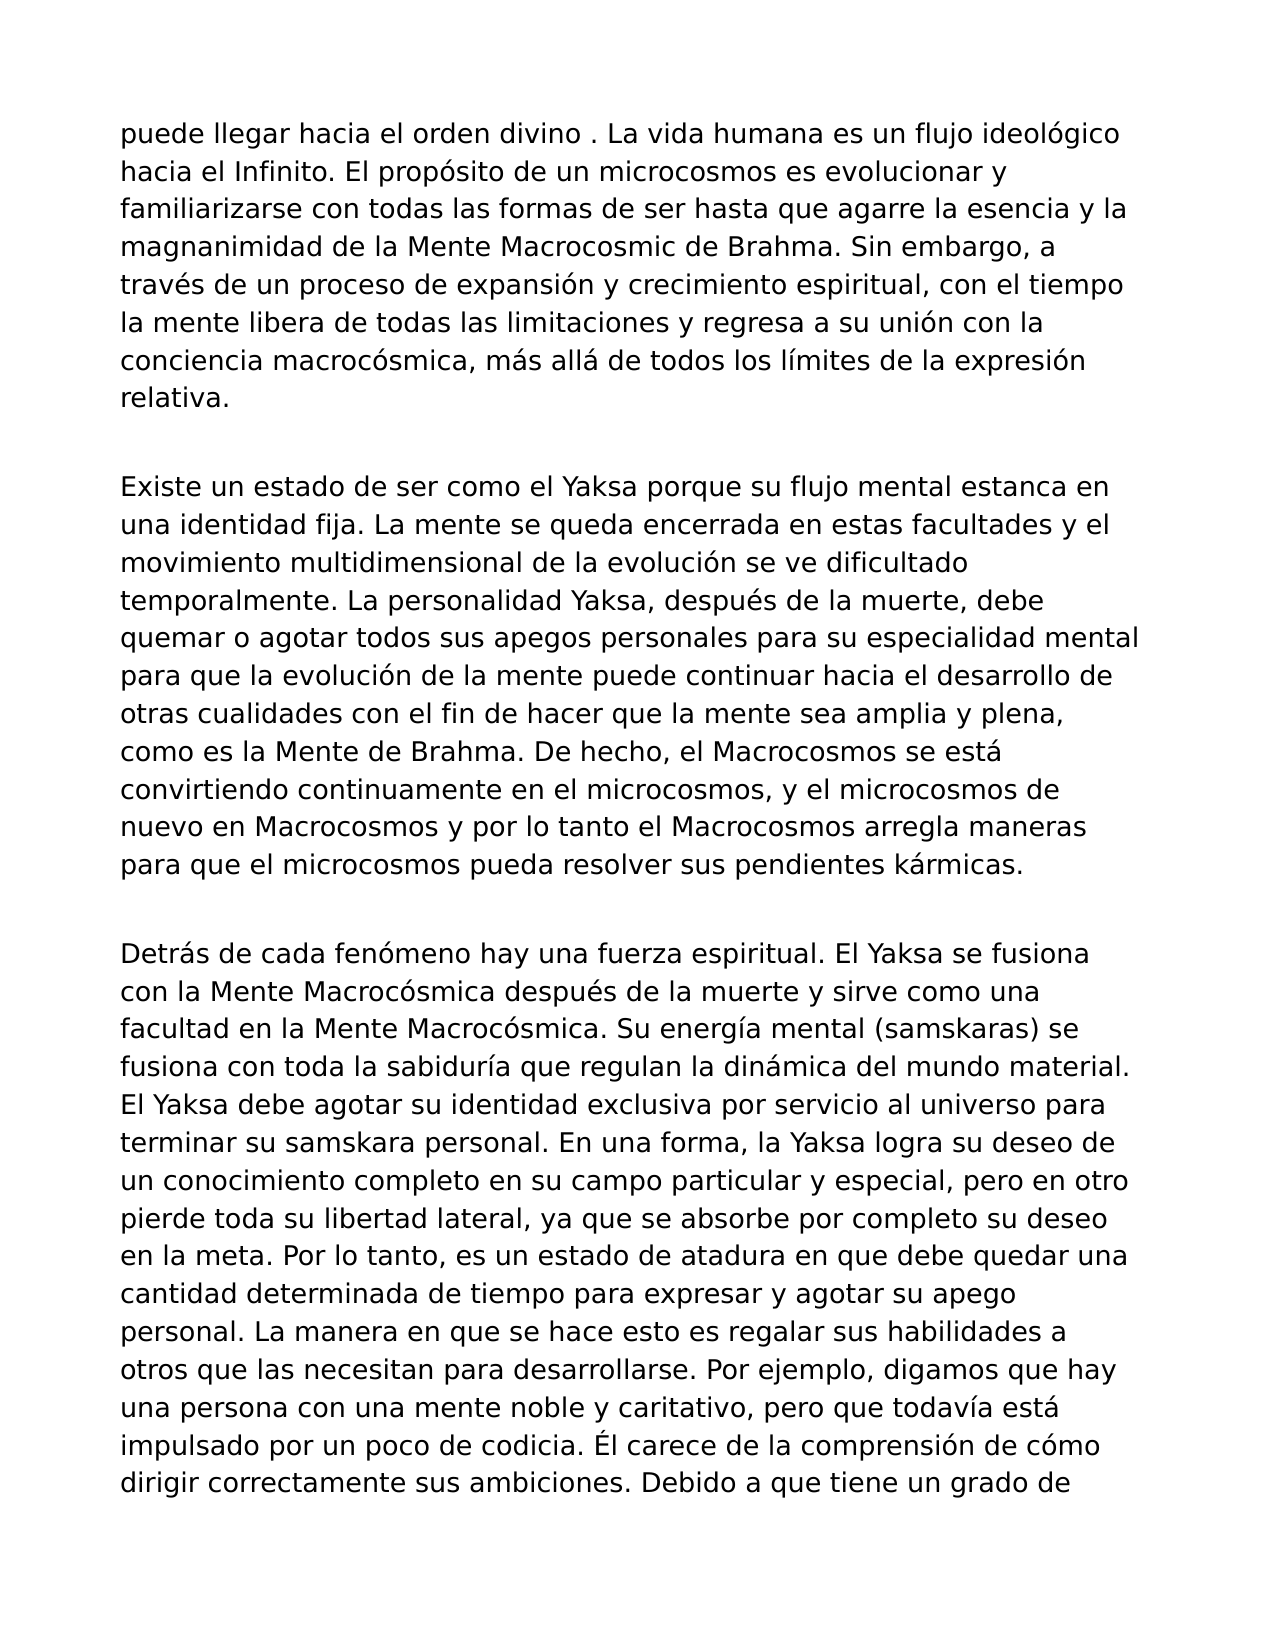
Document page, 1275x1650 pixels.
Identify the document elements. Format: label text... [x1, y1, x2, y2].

text puede llegar hacia el orden divino . La vida humana es un flujo ideológico hacia el Infinito. El propósito de un microcosmos es evolucionar y familiarizarse con todas las formas de ser hasta que agarre la esencia y la magnanimidad de la Mente Macrocosmic de Brahma. Sin embargo, a través de un proceso de expansión y crecimiento espiritual, con el tiempo la mente libera de todas las limitaciones y regresa a su unión con la conciencia macrocósmica, más allá de todos los límites de la expresión relativa. [120, 118, 1141, 414]
text Detrás de cada fenómeno hay una fuerza espiritual. El Yaksa se fusiona con la Mente Macrocósmica después de la muerte y sirve como una facultad en la Mente Macrocósmica. Su energía mental (samskaras) se fusiona con toda la sabiduría que regulan la dinámica del mundo material. El Yaksa debe agotar su identidad exclusiva por servicio al universo para terminar su samskara personal. En una forma, la Yaksa logra su deseo de un conocimiento completo en su campo particular y especial, pero en otro pierde toda su libertad lateral, ya que se absorbe por completo su deseo en la meta. Por lo tanto, es un estado de atadura en que debe quedar una cantidad determinada de tiempo para expresar y agotar su apego personal. La manera en que se hace esto es regalar sus habilidades a otros que las necesitan para desarrollarse. Por ejemplo, digamos que hay una persona con una mente noble y caritativo, pero que todavía está impulsado por un poco de codicia. Él carece de la comprensión de cómo dirigir correctamente sus ambiciones. Debido a que tiene un grado de [120, 938, 1141, 1499]
text Existe un estado de ser como el Yaksa porque su flujo mental estanca en una identidad fija. La mente se queda encerrada en estas facultades y el movimiento multidimensional de la evolución se ve dificultado temporalmente. La personalidad Yaksa, después de la muerte, debe quemar o agotar todos sus apegos personales para su especialidad mental para que la evolución de la mente puede continuar hacia el desarrollo de otras cualidades con el fin de hacer que la mente sea amplia y plena, como es la Mente de Brahma. De hecho, el Macrocosmos se está convirtiendo continuamente en el microcosmos, y el microcosmos de nuevo en Macrocosmos y por lo tanto el Macrocosmos arregla maneras para que el microcosmos pueda resolver sus pendientes kármicas. [120, 471, 1141, 881]
